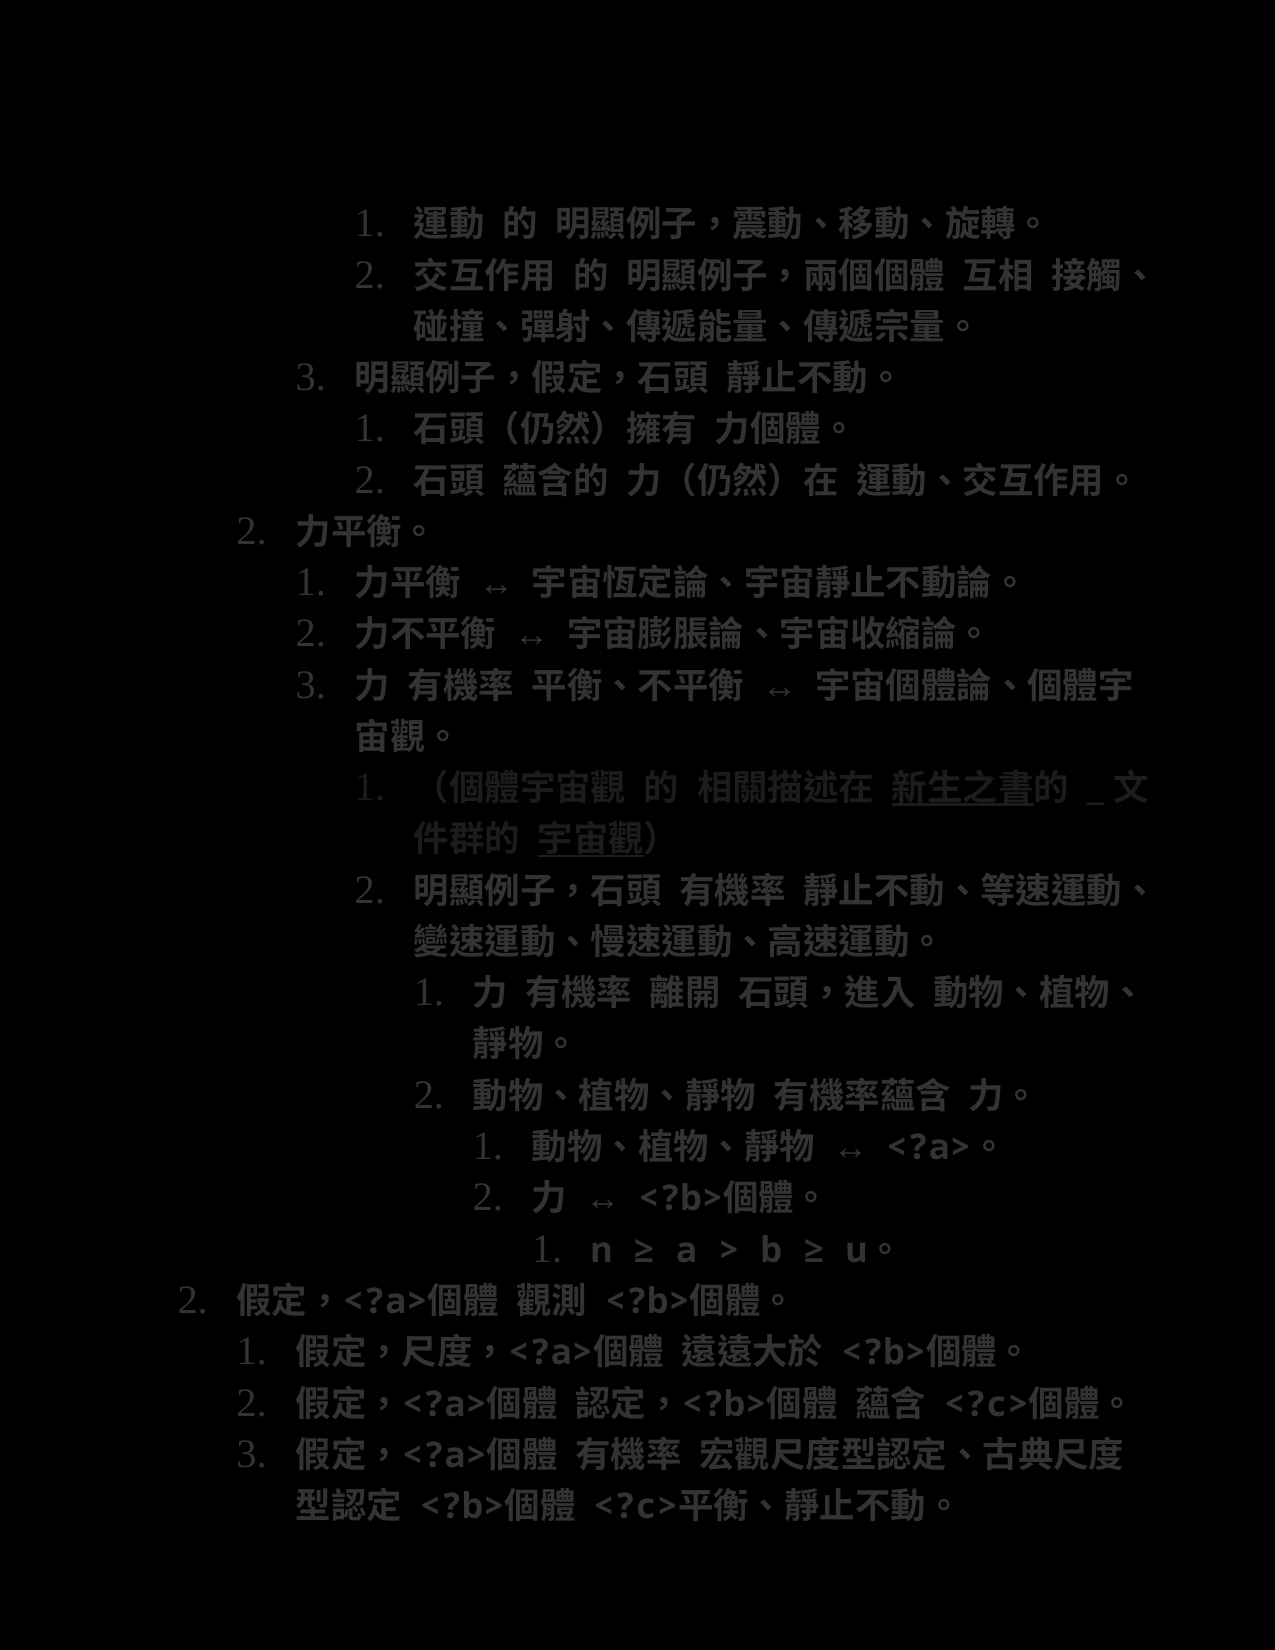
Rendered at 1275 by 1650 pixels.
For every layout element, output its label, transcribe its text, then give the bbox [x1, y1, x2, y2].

list 力平衡 ↔ 宇宙恆定論、宇宙靜止不動論。 [295, 554, 1157, 606]
list 力 ↔ <?b>個體。 [472, 1170, 1157, 1221]
list 動物、植物、靜物 ↔ <?a>。 [472, 1118, 1157, 1170]
list 石頭（仍然）擁有 力個體。 [354, 401, 1157, 452]
list 運動 的 明顯例子，震動、移動、旋轉。 [354, 196, 1157, 247]
list 假定，<?a>個體 觀測 <?b>個體。 [177, 1272, 1157, 1324]
list 假定，<?a>個體 認定，<?b>個體 蘊含 <?c>個體。 [236, 1375, 1157, 1426]
list 力 有機率 離開 石頭，進入 動物、植物、靜物。 [413, 964, 1157, 1067]
list 明顯例子，假定，石頭 靜止不動。 [295, 349, 1157, 401]
list 力不平衡 ↔ 宇宙膨脹論、宇宙收縮論。 [295, 606, 1157, 657]
list 力 有機率 平衡、不平衡 ↔ 宇宙個體論、個體宇宙觀。 [295, 657, 1157, 759]
list 明顯例子，石頭 有機率 靜止不動、等速運動、變速運動、慢速運動、高速運動。 [354, 862, 1157, 964]
list 假定，尺度，<?a>個體 遠遠大於 <?b>個體。 [236, 1324, 1157, 1375]
list （個體宇宙觀 的 相關描述在 新生之書的 _ 文件群的 宇宙觀） [354, 759, 1157, 862]
list 力平衡。 [236, 503, 1157, 554]
list 動物、植物、靜物 有機率蘊含 力。 [413, 1067, 1157, 1118]
list n ≥ a > b ≥ u。 [532, 1221, 1157, 1272]
list 石頭 蘊含的 力（仍然）在 運動、交互作用。 [354, 452, 1157, 503]
list 交互作用 的 明顯例子，兩個個體 互相 接觸、碰撞、彈射、傳遞能量、傳遞宗量。 [354, 247, 1157, 349]
list 假定，<?a>個體 有機率 宏觀尺度型認定、古典尺度型認定 <?b>個體 <?c>平衡、靜止不動。 [236, 1426, 1157, 1529]
